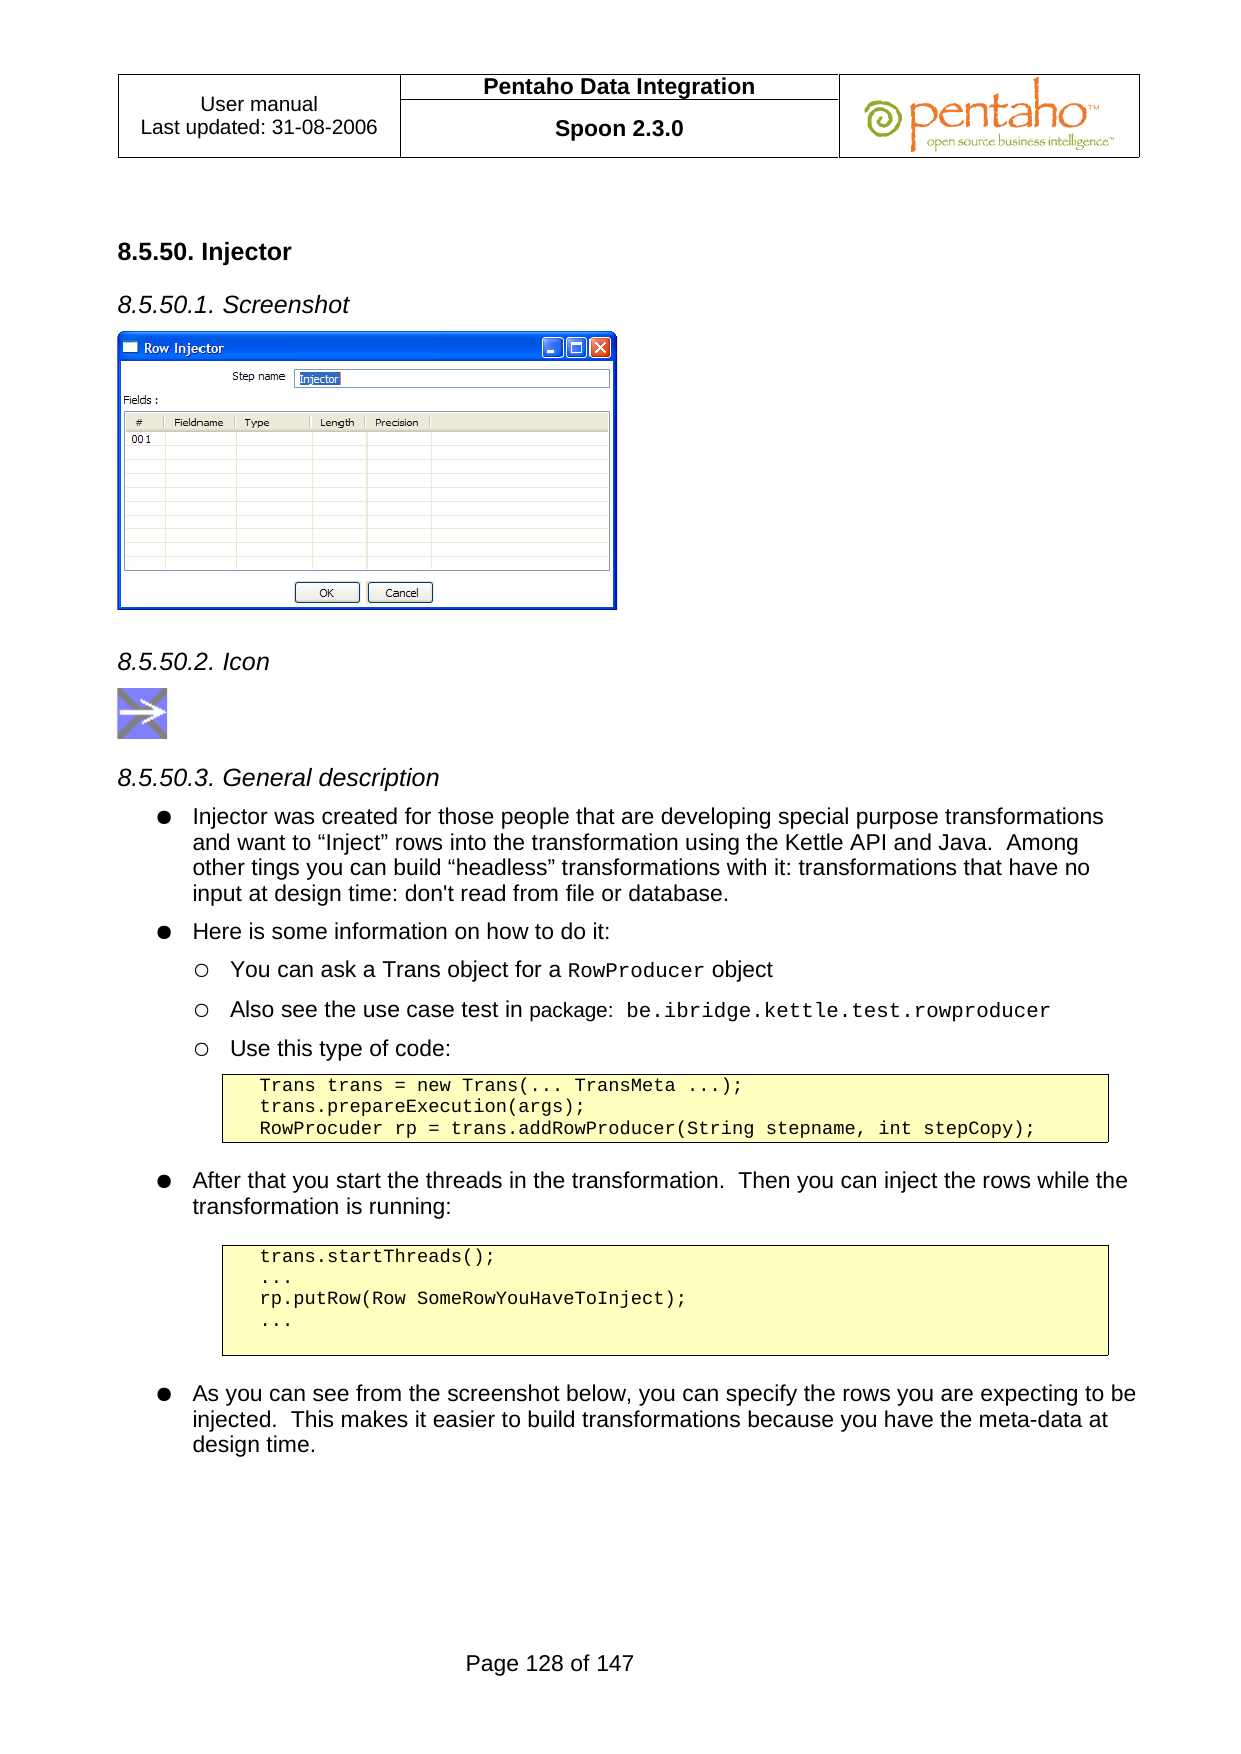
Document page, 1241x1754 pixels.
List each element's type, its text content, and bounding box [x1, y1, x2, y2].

list Here is some information on how to do it: [155, 918, 1137, 944]
subtitle General description [117, 763, 1137, 791]
picture [117, 688, 168, 739]
list Trans trans = new Trans(... TransMeta ...); [223, 1075, 1108, 1095]
list After that you start the threads in the transformation. Then you can inject the rows while the transformation is running: [155, 1168, 1137, 1219]
list You can ask a Trans object for a RowProducer object [192, 957, 1137, 984]
list ... [223, 1308, 1108, 1329]
subtitle Screenshot [117, 291, 1137, 319]
list RowProcuder rp = trans.addRowProducer(String stepname, int stepCopy); [223, 1116, 1108, 1142]
list ... [223, 1266, 1108, 1287]
list trans.prepareExecution(args); [223, 1095, 1108, 1116]
list trans.startThreads(); [223, 1246, 1108, 1266]
list As you can see from the screenshot below, you can specify the rows you are expecting to be injected. This makes it easier to build transformations because you have the meta-data at design time. [155, 1381, 1137, 1457]
subtitle Icon [117, 648, 1137, 676]
subtitle Injector [117, 238, 1137, 266]
list rp.putRow(Row SomeRowYouHaveToInject); [223, 1287, 1108, 1308]
list Use this type of code: [192, 1036, 1137, 1061]
picture [117, 331, 618, 610]
list Also see the use case test in package: be.ibridge.kettle.test.rowproducer [192, 996, 1137, 1023]
list Injector was created for those people that are developing special purpose transformations and want to “Inject” rows into the transformation using the Kettle API and Java. Among other tings you can build “headless” transformations with it: transformations that have no input at design time: don't read from file or database. [155, 804, 1137, 906]
